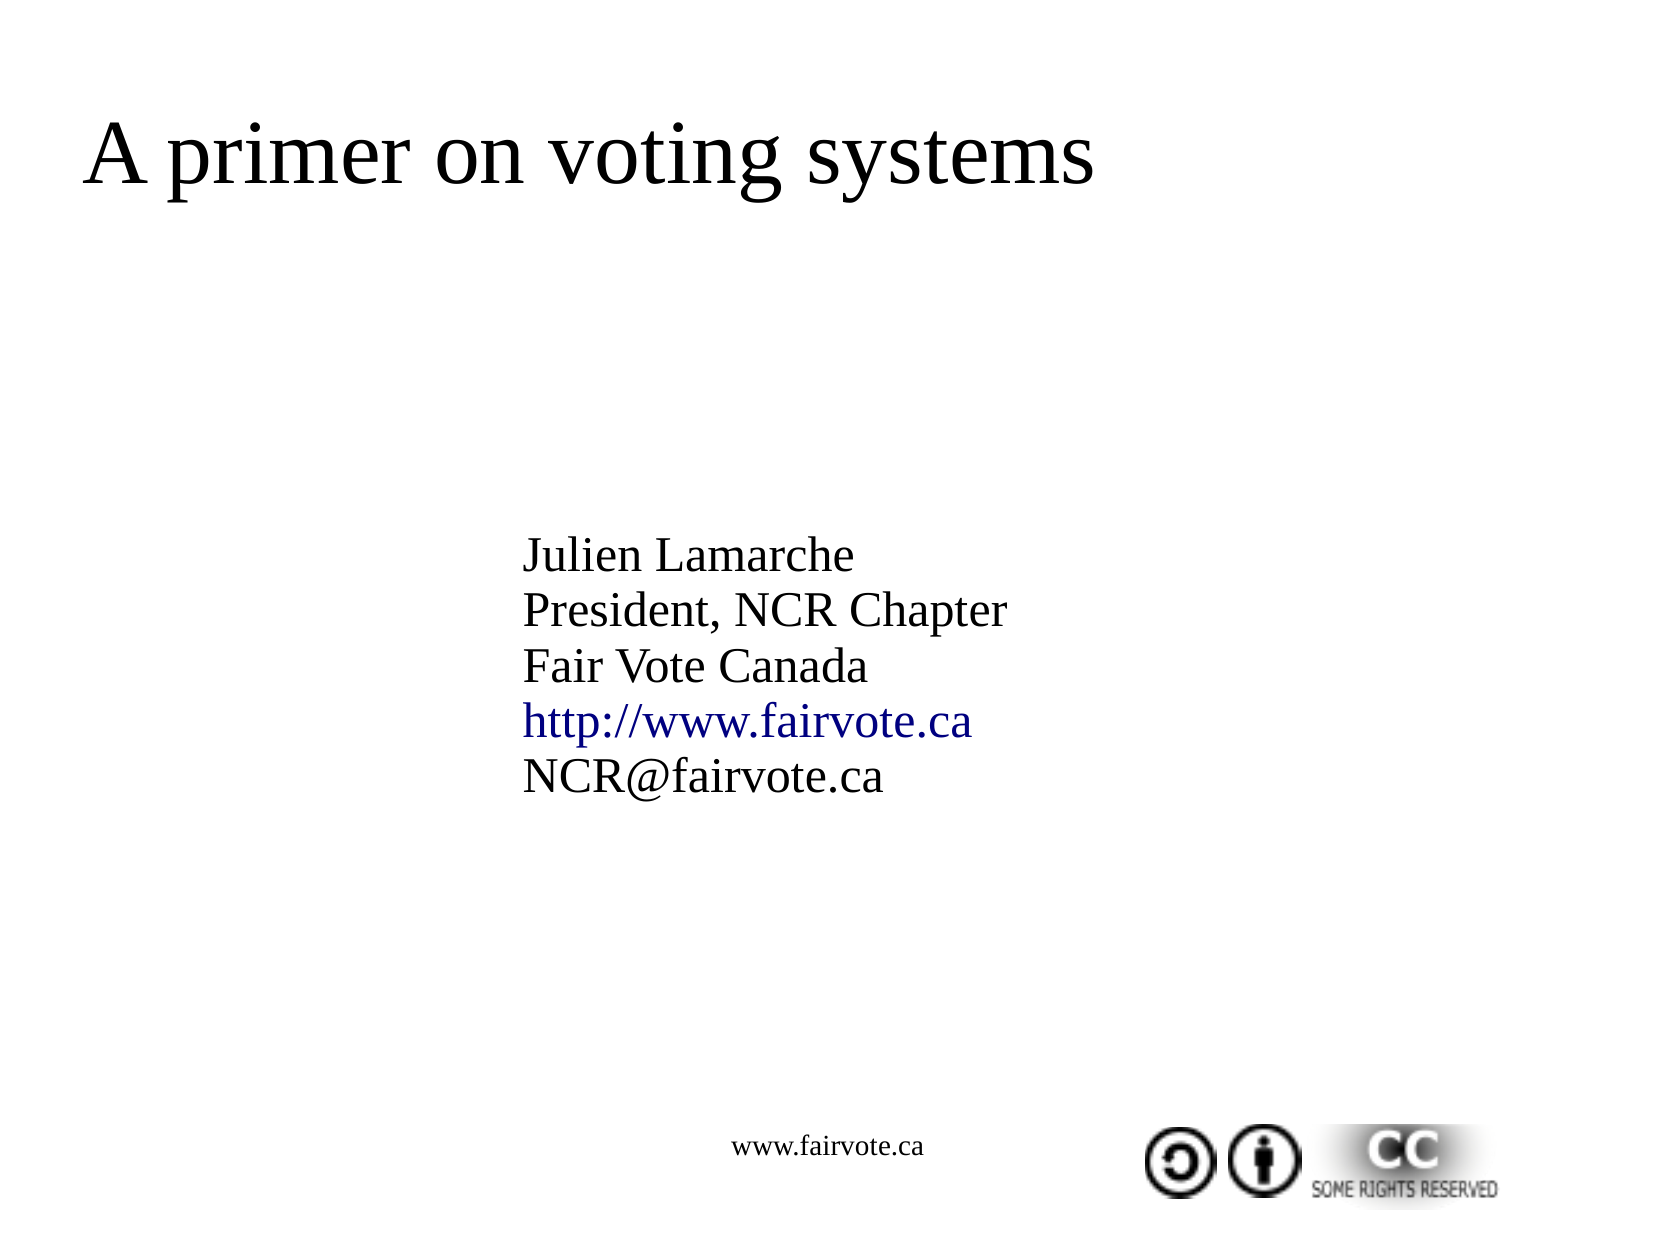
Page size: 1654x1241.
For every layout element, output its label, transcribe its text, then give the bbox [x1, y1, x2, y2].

title A primer on voting systems [82, 49, 1571, 257]
picture [1145, 1127, 1217, 1199]
picture [1228, 1124, 1512, 1210]
text_box Julien Lamarche President, NCR Chapter Fair Vote Canada http://www.fairvote.ca NCR@fairvote.ca [507, 519, 1512, 811]
